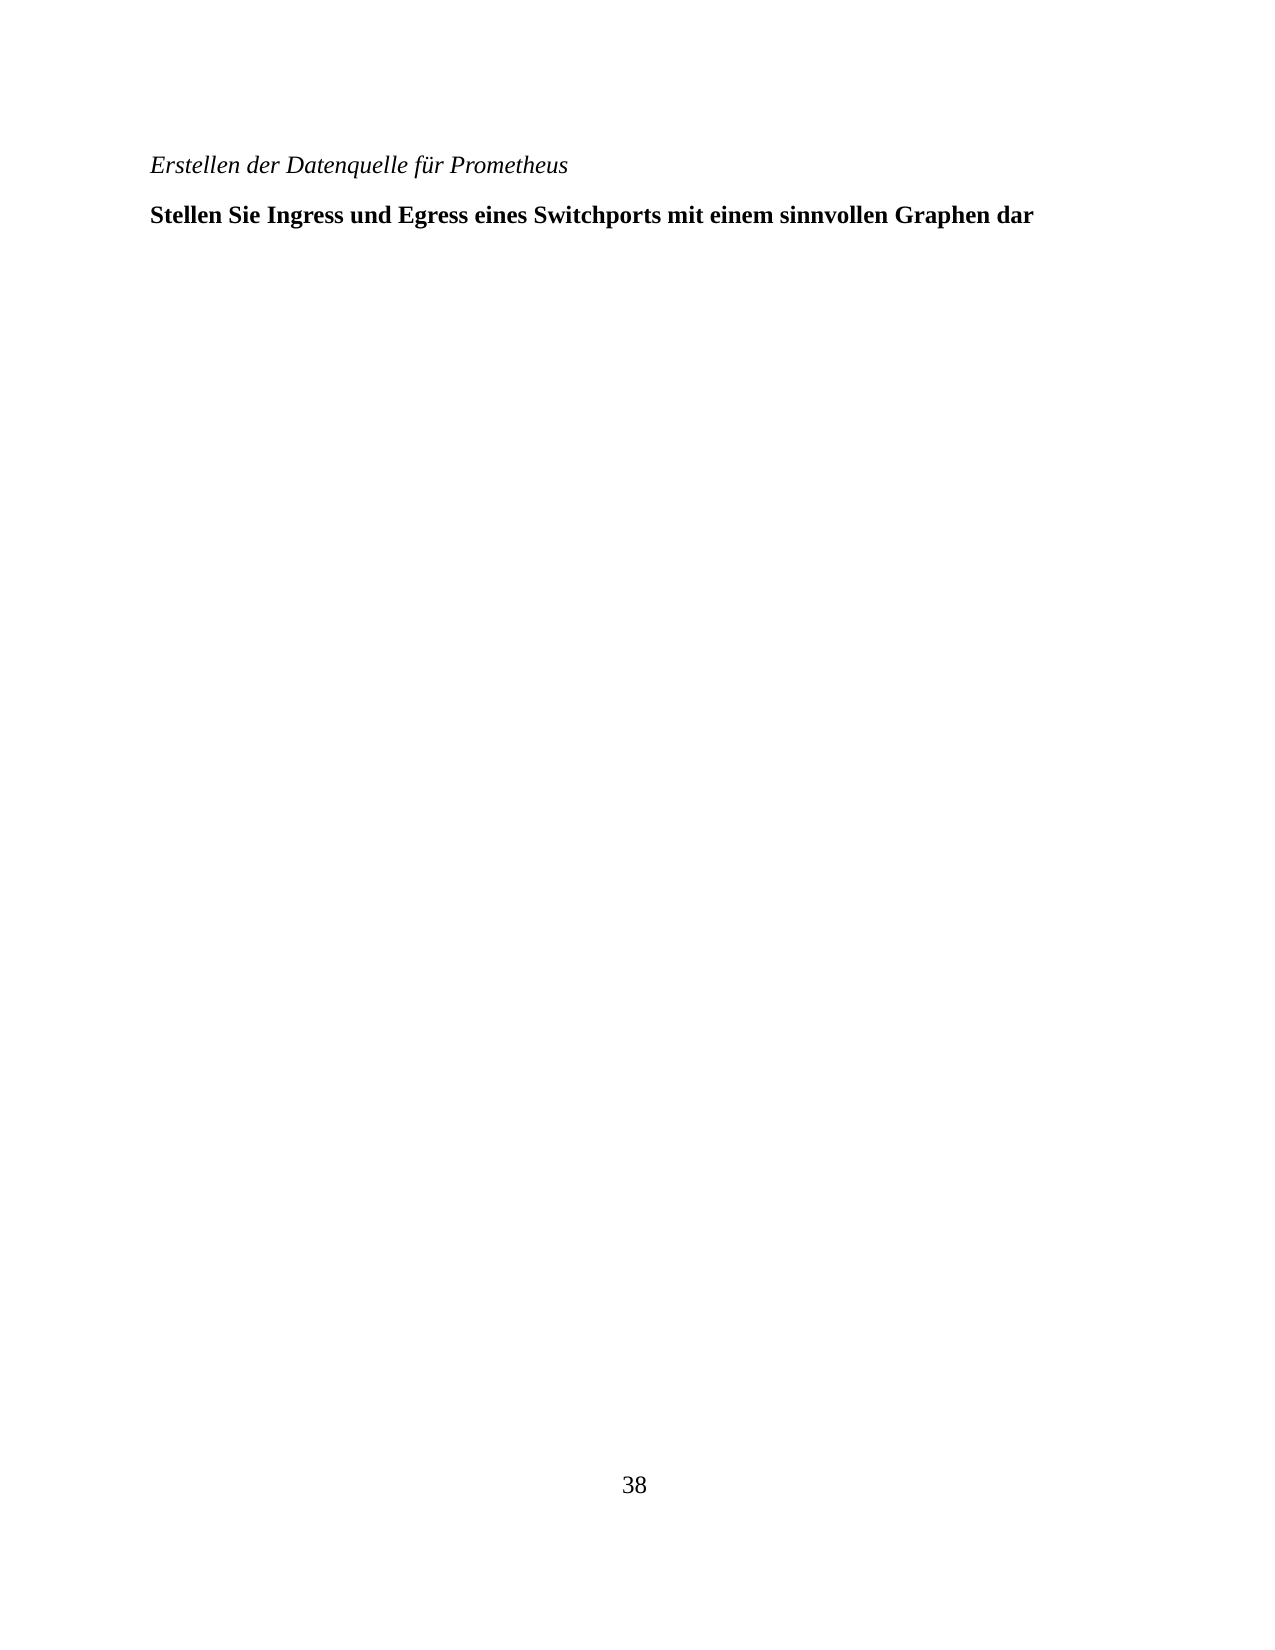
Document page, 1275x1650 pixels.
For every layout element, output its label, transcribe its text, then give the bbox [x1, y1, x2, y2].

text Stellen Sie Ingress und Egress eines Switchports mit einem sinnvollen Graphen dar [150, 200, 1125, 229]
text Erstellen der Datenquelle für Prometheus [150, 150, 1125, 179]
